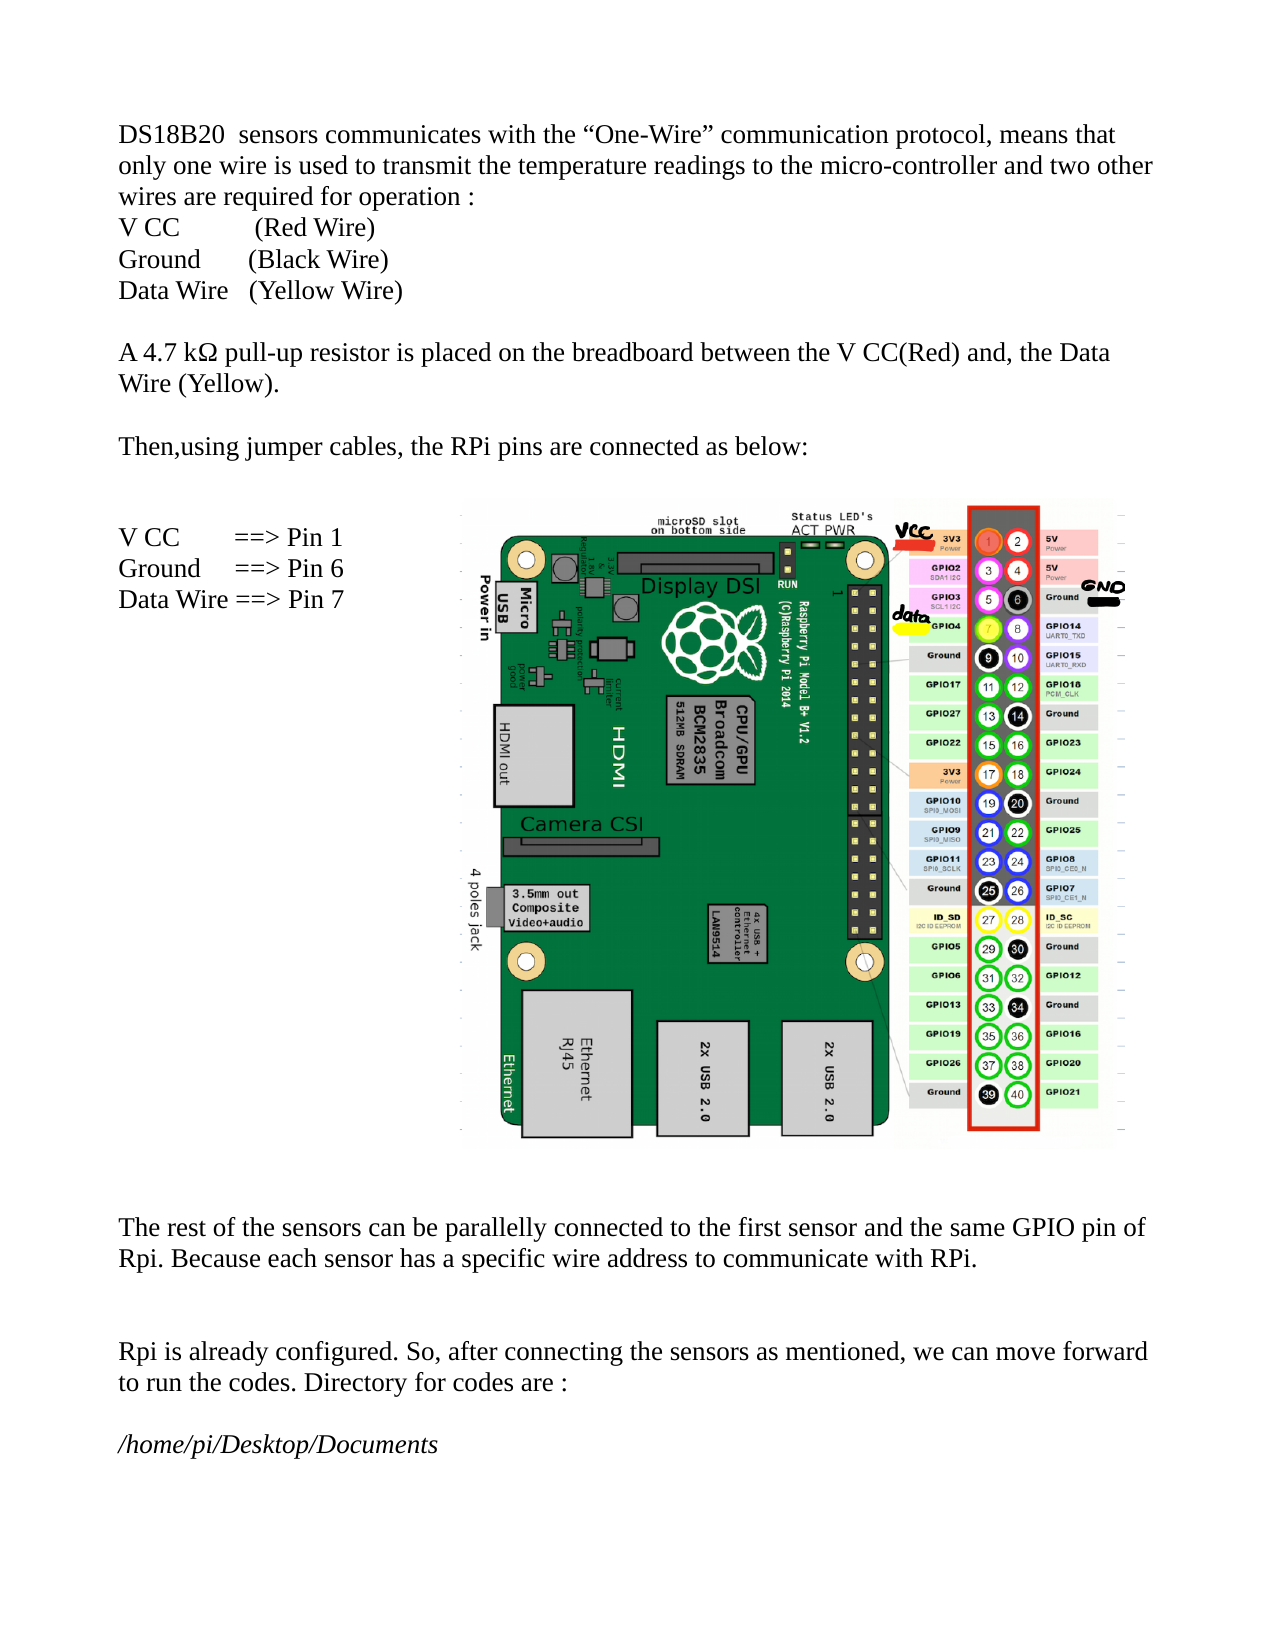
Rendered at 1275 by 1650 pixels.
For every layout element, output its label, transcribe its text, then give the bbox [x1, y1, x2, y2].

picture [459, 492, 1125, 1149]
text Ground ==> Pin 6 [118, 552, 459, 583]
text [1125, 583, 1157, 614]
text Ground (Black Wire) [118, 243, 1157, 274]
text DS18B20 sensors communicates with the “One-Wire” communication protocol, means that only one wire is used to transmit the temperature readings to the micro-controller and two other wires are required for operation : [118, 118, 1157, 212]
text A 4.7 kΩ pull-up resistor is placed on the breadboard between the V CC(Red) and, the Data Wire (Yellow). [118, 336, 1157, 398]
text Rpi is already configured. So, after connecting the sensors as mentioned, we can move forward to run the codes. Directory for codes are : [118, 1335, 1157, 1397]
text [1125, 521, 1157, 552]
text [1125, 552, 1157, 583]
text The rest of the sensors can be parallelly connected to the first sensor and the same GPIO pin of Rpi. Because each sensor has a specific wire address to communicate with RPi. [118, 1211, 1157, 1273]
text V CC (Red Wire) [118, 212, 1157, 243]
text /home/pi/Desktop/Documents [118, 1429, 1157, 1460]
text Data Wire (Yellow Wire) [118, 274, 1157, 305]
text Data Wire ==> Pin 7 [118, 583, 459, 614]
text Then,using jumper cables, the RPi pins are connected as below: [118, 429, 1157, 461]
text V CC ==> Pin 1 [118, 521, 459, 552]
